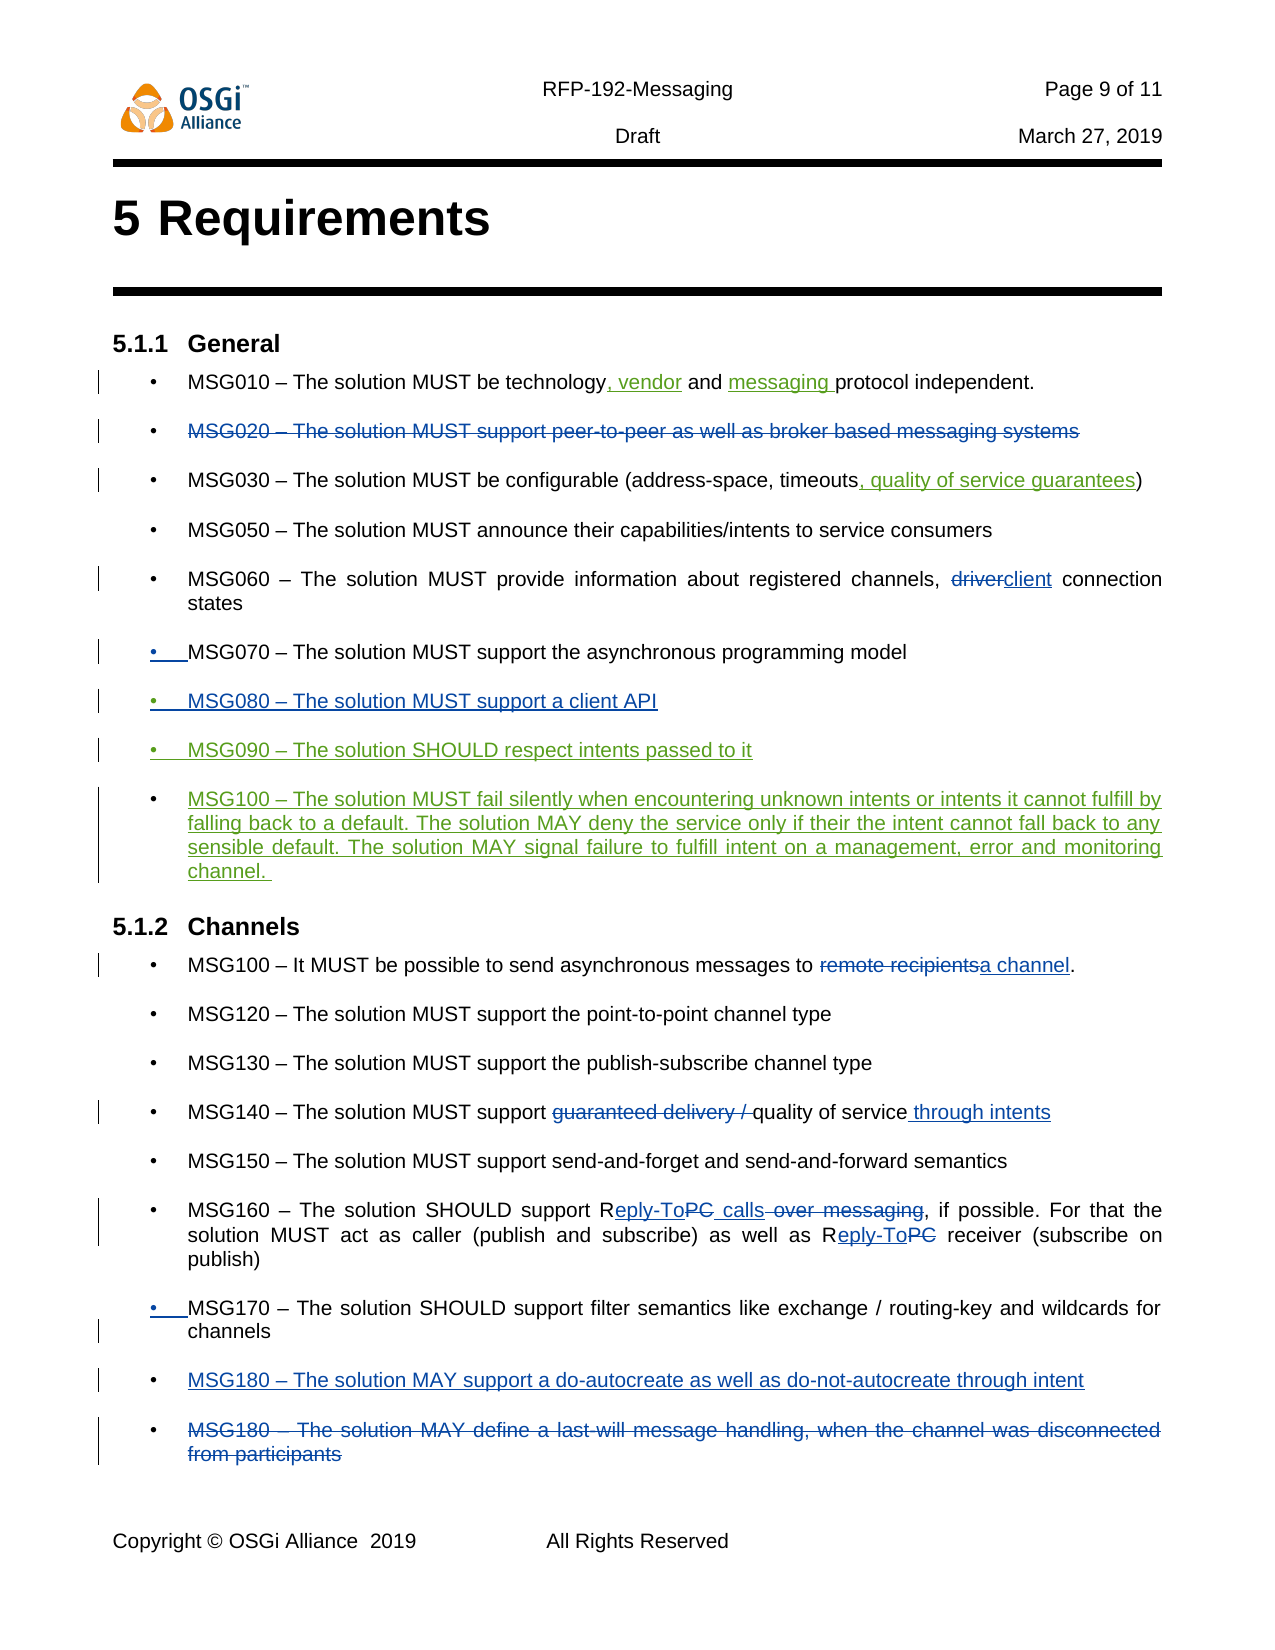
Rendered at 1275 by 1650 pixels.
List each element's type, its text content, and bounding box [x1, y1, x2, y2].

list MSG150 – The solution MUST support send-and-forget and send-and-forward semantics [150, 1149, 1162, 1173]
list MSG180 – The solution MAY support a do-autocreate as well as do-not-autocreate through intent [150, 1368, 1162, 1392]
list MSG070 – The solution MUST support the asynchronous programming model [150, 639, 1162, 663]
list MSG050 – The solution MUST announce their capabilities/intents to service consumers [150, 517, 1162, 541]
list MSG120 – The solution MUST support the point-to-point channel type [150, 1002, 1162, 1026]
list MSG100 – The solution MUST fail silently when encountering unknown intents or intents it cannot fulfill by falling back to a default. The solution MAY deny the service only if their the intent cannot fall back to any sensible default. The solution MAY signal failure to fulfill intent on a management, error and monitoring channel. [150, 787, 1162, 883]
picture [113, 76, 257, 140]
subtitle General [112, 329, 1162, 358]
list MSG090 – The solution SHOULD respect intents passed to it [150, 738, 1162, 762]
list MSG010 – The solution MUST be technology, vendor and messaging protocol independent. [150, 370, 1162, 394]
subtitle Channels [112, 912, 1162, 941]
list MSG160 – The solution SHOULD support Reply-To calls, if possible. For that the solution MUST act as caller (publish and subscribe) as well as Reply-To receiver (subscribe on publish) [150, 1198, 1162, 1270]
subtitle Requirements [112, 160, 1162, 296]
list MSG140 – The solution MUST support quality of service through intents [150, 1100, 1162, 1124]
list MSG130 – The solution MUST support the publish-subscribe channel type [150, 1051, 1162, 1075]
list MSG100 – It MUST be possible to send asynchronous messages to a channel. [150, 953, 1162, 977]
list MSG080 – The solution MUST support a client API [150, 688, 1162, 713]
list MSG170 – The solution SHOULD support filter semantics like exchange / routing-key and wildcards for channels [150, 1295, 1162, 1343]
list MSG060 – The solution MUST provide information about registered channels, client connection states [150, 566, 1162, 614]
list MSG030 – The solution MUST be configurable (address-space, timeouts, quality of service guarantees) [150, 468, 1162, 492]
